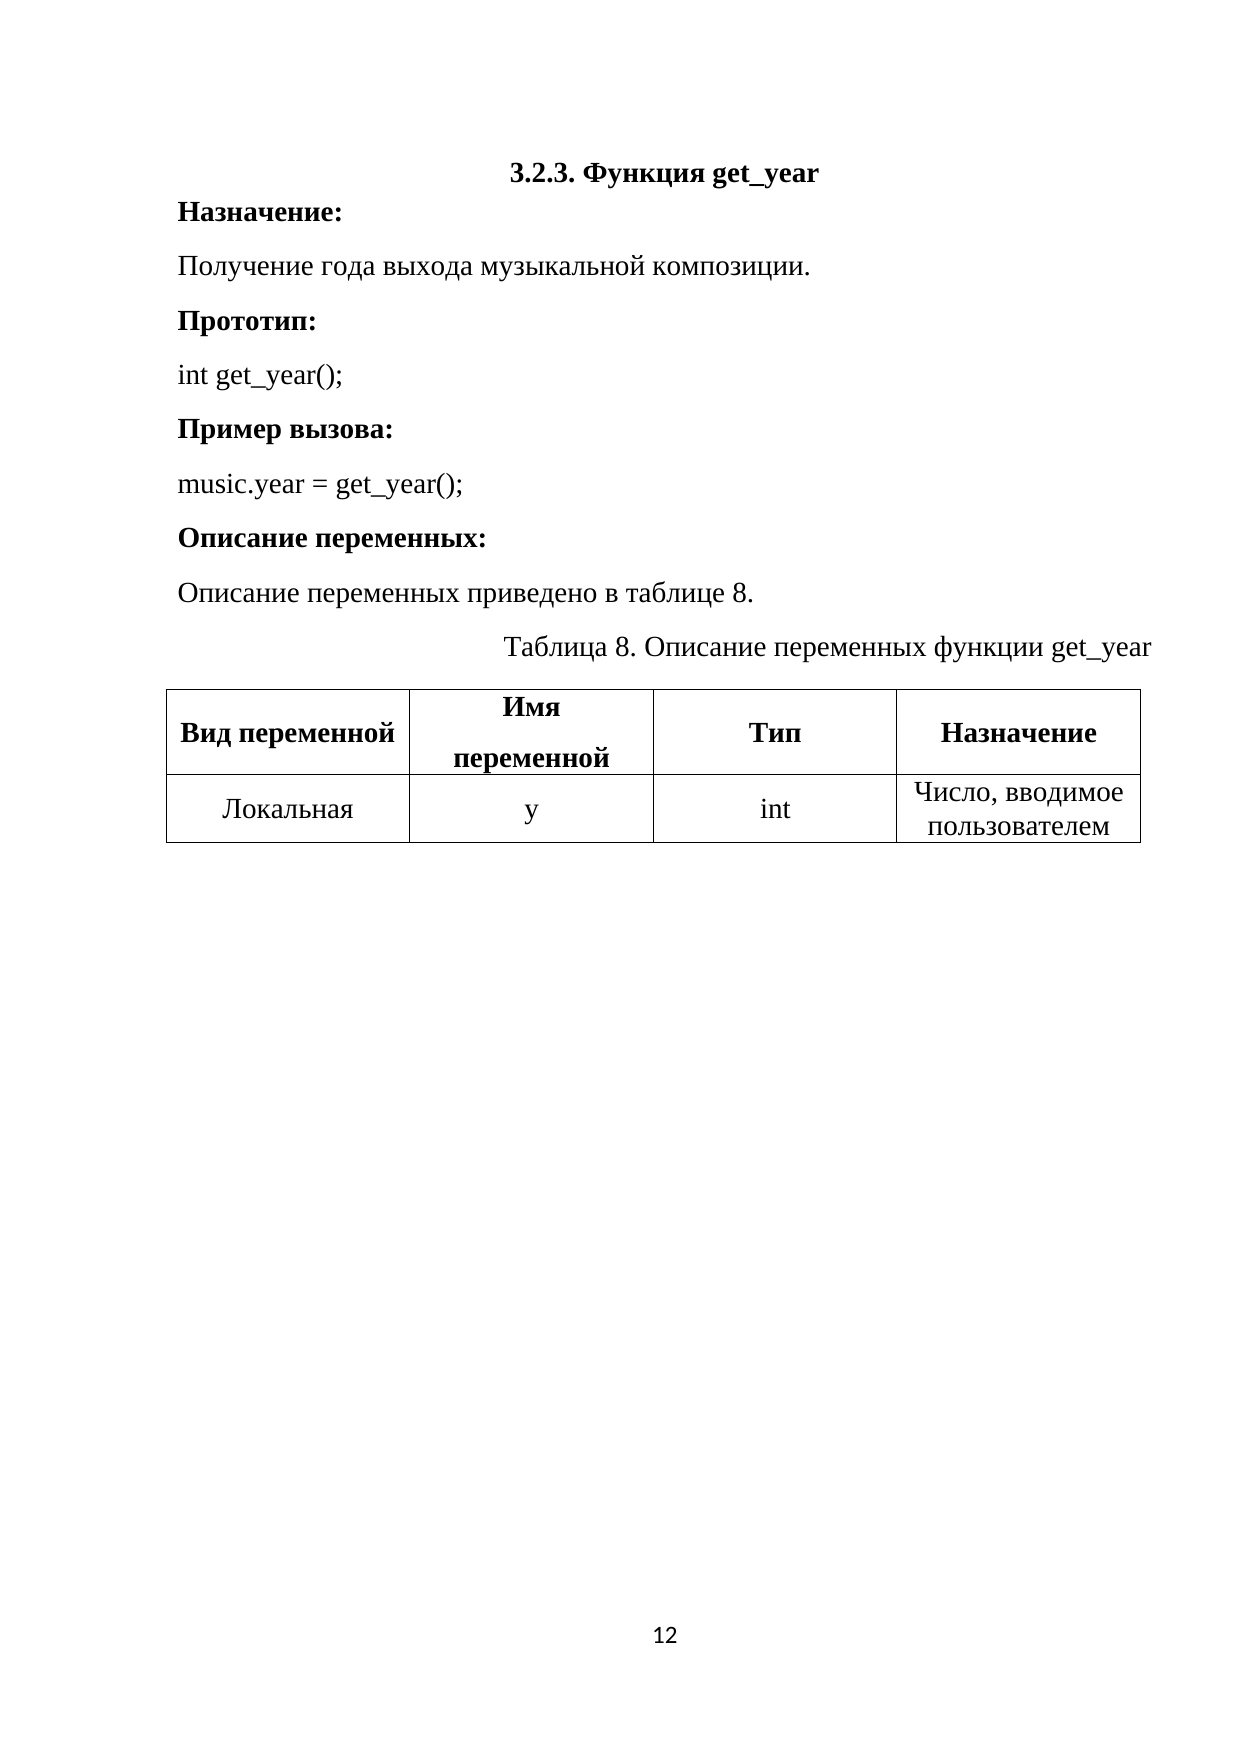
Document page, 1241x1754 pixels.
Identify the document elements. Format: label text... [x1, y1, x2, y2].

text Пример вызова: [177, 412, 1152, 445]
table_cell y [410, 775, 653, 842]
table_cell Число, вводимое пользователем [897, 775, 1140, 842]
text Назначение: [177, 194, 1152, 228]
text Получение года выхода музыкальной композиции. [177, 248, 1152, 282]
subtitle 3.2.3. Функция get_year [177, 156, 1152, 189]
table_header Имя переменной [410, 690, 653, 773]
text Прототип: [177, 303, 1152, 336]
text Описание переменных приведено в таблице 8. [177, 575, 1152, 608]
text Описание переменных: [177, 520, 1152, 554]
table_cell int [654, 775, 896, 842]
table_header Назначение [897, 690, 1140, 773]
text Таблица 8. Описание переменных функции get_year [177, 629, 1152, 663]
text music.year = get_year(); [177, 466, 1152, 499]
table_header Тип [654, 690, 896, 773]
table_cell Локальная [167, 775, 409, 842]
table_header Вид переменной [167, 690, 409, 773]
text int get_year(); [177, 357, 1152, 391]
